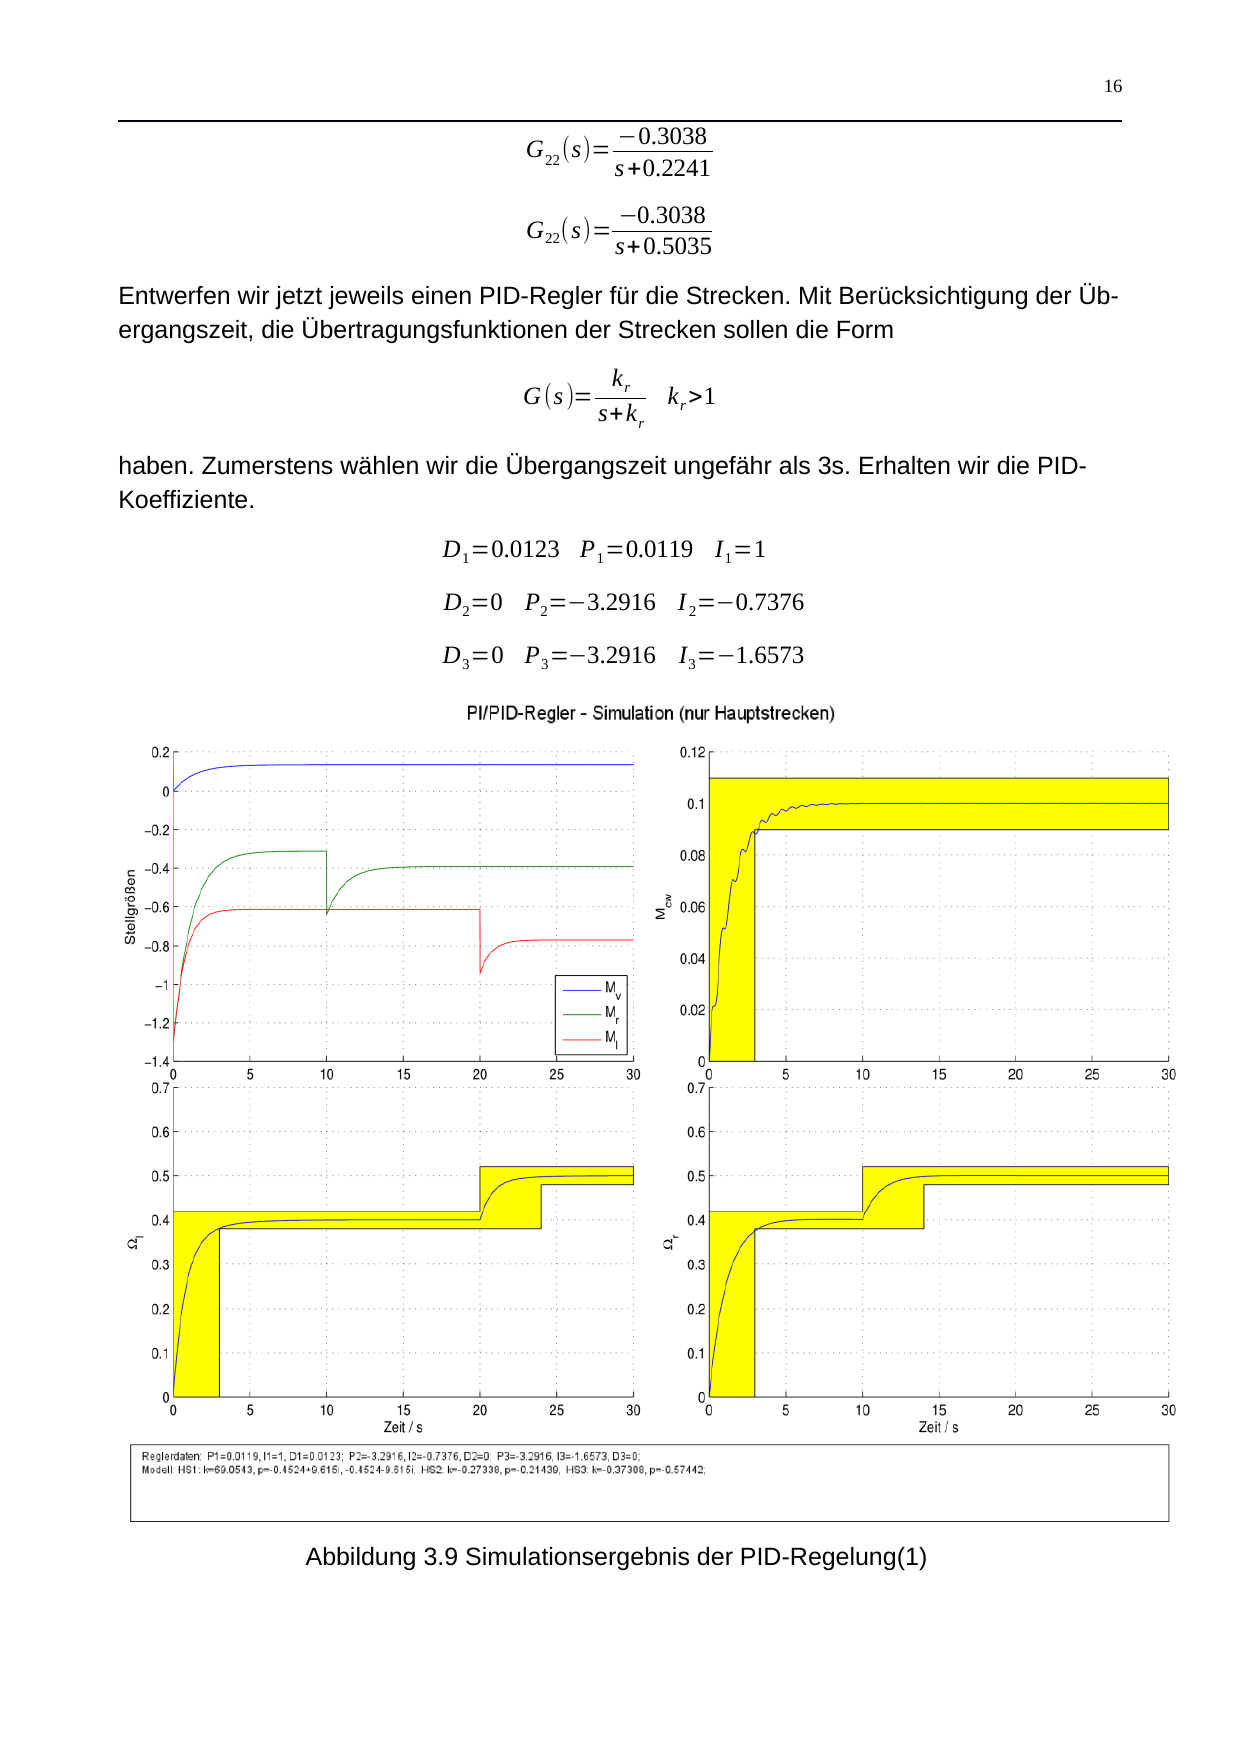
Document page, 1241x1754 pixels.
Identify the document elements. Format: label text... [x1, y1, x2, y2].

text haben. Zumerstens wählen wir die Übergangszeit ungefähr als 3s. Erhalten wir die PID-Koeffiziente. [118, 451, 1122, 514]
text Entwerfen wir jetzt jeweils einen PID-Regler für die Strecken. Mit Berücksichtigung der Üb-ergangszeit, die Übertragungsfunktionen der Strecken sollen die Form [118, 281, 1122, 344]
text Abbildung 3.9 Simulationsergebnis der PID-Regelung(1) [118, 1541, 1122, 1570]
picture [118, 693, 1181, 1522]
